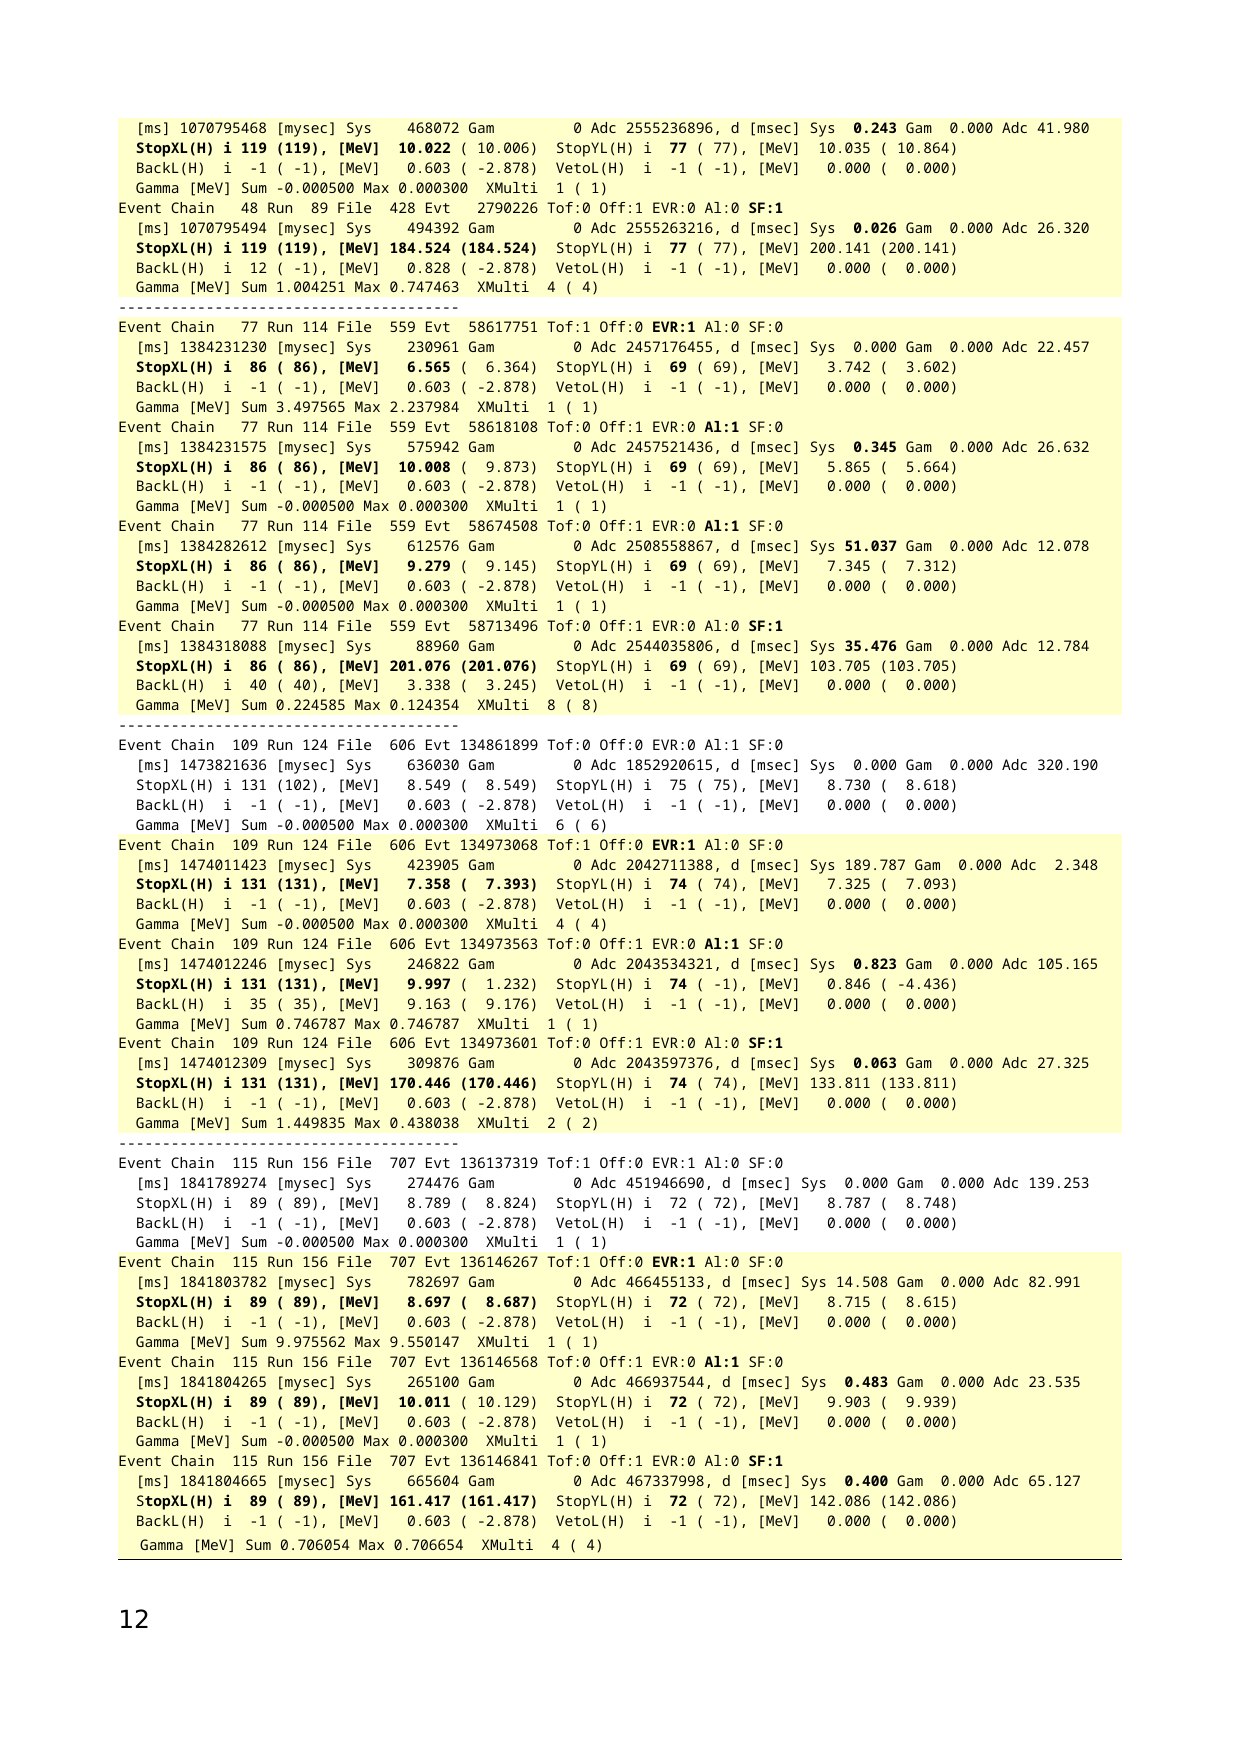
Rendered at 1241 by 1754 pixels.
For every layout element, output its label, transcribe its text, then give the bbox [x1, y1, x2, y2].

text Gamma [MeV] Sum -0.000500 Max 0.000300 XMulti 1 ( 1) [118, 1232, 1122, 1252]
text BackL(H) i -1 ( -1), [MeV] 0.603 ( -2.878) VetoL(H) i -1 ( -1), [MeV] 0.000 ( 0.000) [118, 158, 1122, 178]
text Event Chain 48 Run 89 File 428 Evt 2790226 Tof:0 Off:1 EVR:0 Al:0 SF:1 [118, 198, 1122, 218]
text Gamma [MeV] Sum 1.449835 Max 0.438038 XMulti 2 ( 2) [118, 1113, 1122, 1133]
text Event Chain 115 Run 156 File 707 Evt 136146267 Tof:1 Off:0 EVR:1 Al:0 SF:0 [118, 1252, 1122, 1272]
text Event Chain 77 Run 114 File 559 Evt 58618108 Tof:0 Off:1 EVR:0 Al:1 SF:0 [118, 417, 1122, 436]
text StopXL(H) i 86 ( 86), [MeV] 9.279 ( 9.145) StopYL(H) i 69 ( 69), [MeV] 7.345 ( 7.312) [118, 556, 1122, 576]
text BackL(H) i 40 ( 40), [MeV] 3.338 ( 3.245) VetoL(H) i -1 ( -1), [MeV] 0.000 ( 0.000) [118, 675, 1122, 695]
text [ms] 1841804265 [mysec] Sys 265100 Gam 0 Adc 466937544, d [msec] Sys 0.483 Gam 0.000 Adc 23.535 [118, 1372, 1122, 1391]
text Event Chain 109 Run 124 File 606 Evt 134973563 Tof:0 Off:1 EVR:0 Al:1 SF:0 [118, 934, 1122, 954]
text BackL(H) i -1 ( -1), [MeV] 0.603 ( -2.878) VetoL(H) i -1 ( -1), [MeV] 0.000 ( 0.000) [118, 1511, 1122, 1531]
text Gamma [MeV] Sum 9.975562 Max 9.550147 XMulti 1 ( 1) [118, 1332, 1122, 1352]
text BackL(H) i -1 ( -1), [MeV] 0.603 ( -2.878) VetoL(H) i -1 ( -1), [MeV] 0.000 ( 0.000) [118, 794, 1122, 814]
text BackL(H) i 35 ( 35), [MeV] 9.163 ( 9.176) VetoL(H) i -1 ( -1), [MeV] 0.000 ( 0.000) [118, 993, 1122, 1013]
text Gamma [MeV] Sum 0.224585 Max 0.124354 XMulti 8 ( 8) [118, 695, 1122, 715]
text BackL(H) i -1 ( -1), [MeV] 0.603 ( -2.878) VetoL(H) i -1 ( -1), [MeV] 0.000 ( 0.000) [118, 377, 1122, 397]
text BackL(H) i -1 ( -1), [MeV] 0.603 ( -2.878) VetoL(H) i -1 ( -1), [MeV] 0.000 ( 0.000) [118, 576, 1122, 596]
text Event Chain 115 Run 156 File 707 Evt 136146841 Tof:0 Off:1 EVR:0 Al:0 SF:1 [118, 1451, 1122, 1471]
text StopXL(H) i 131 (102), [MeV] 8.549 ( 8.549) StopYL(H) i 75 ( 75), [MeV] 8.730 ( 8.618) [118, 775, 1122, 794]
text Gamma [MeV] Sum 0.746787 Max 0.746787 XMulti 1 ( 1) [118, 1013, 1122, 1033]
text StopXL(H) i 131 (131), [MeV] 170.446 (170.446) StopYL(H) i 74 ( 74), [MeV] 133.811 (133.811) [118, 1073, 1122, 1093]
text [ms] 1474012309 [mysec] Sys 309876 Gam 0 Adc 2043597376, d [msec] Sys 0.063 Gam 0.000 Adc 27.325 [118, 1053, 1122, 1073]
text Event Chain 109 Run 124 File 606 Evt 134973601 Tof:0 Off:1 EVR:0 Al:0 SF:1 [118, 1033, 1122, 1053]
text [ms] 1384231575 [mysec] Sys 575942 Gam 0 Adc 2457521436, d [msec] Sys 0.345 Gam 0.000 Adc 26.632 [118, 436, 1122, 456]
text --------------------------------------- [118, 715, 1122, 735]
text BackL(H) i -1 ( -1), [MeV] 0.603 ( -2.878) VetoL(H) i -1 ( -1), [MeV] 0.000 ( 0.000) [118, 1093, 1122, 1113]
text StopXL(H) i 86 ( 86), [MeV] 6.565 ( 6.364) StopYL(H) i 69 ( 69), [MeV] 3.742 ( 3.602) [118, 357, 1122, 377]
text Event Chain 109 Run 124 File 606 Evt 134973068 Tof:1 Off:0 EVR:1 Al:0 SF:0 [118, 834, 1122, 854]
text Gamma [MeV] Sum 1.004251 Max 0.747463 XMulti 4 ( 4) [118, 277, 1122, 297]
text [ms] 1070795494 [mysec] Sys 494392 Gam 0 Adc 2555263216, d [msec] Sys 0.026 Gam 0.000 Adc 26.320 [118, 218, 1122, 237]
text StopXL(H) i 119 (119), [MeV] 10.022 ( 10.006) StopYL(H) i 77 ( 77), [MeV] 10.035 ( 10.864) [118, 138, 1122, 158]
text StopXL(H) i 131 (131), [MeV] 7.358 ( 7.393) StopYL(H) i 74 ( 74), [MeV] 7.325 ( 7.093) [118, 874, 1122, 894]
text Event Chain 115 Run 156 File 707 Evt 136137319 Tof:1 Off:0 EVR:1 Al:0 SF:0 [118, 1153, 1122, 1173]
text StopXL(H) i 131 (131), [MeV] 9.997 ( 1.232) StopYL(H) i 74 ( -1), [MeV] 0.846 ( -4.436) [118, 974, 1122, 993]
text StopXL(H) i 86 ( 86), [MeV] 201.076 (201.076) StopYL(H) i 69 ( 69), [MeV] 103.705 (103.705) [118, 655, 1122, 675]
text Gamma [MeV] Sum -0.000500 Max 0.000300 XMulti 1 ( 1) [118, 496, 1122, 516]
text --------------------------------------- [118, 1133, 1122, 1153]
text BackL(H) i -1 ( -1), [MeV] 0.603 ( -2.878) VetoL(H) i -1 ( -1), [MeV] 0.000 ( 0.000) [118, 1411, 1122, 1431]
text StopXL(H) i 89 ( 89), [MeV] 10.011 ( 10.129) StopYL(H) i 72 ( 72), [MeV] 9.903 ( 9.939) [118, 1391, 1122, 1411]
text [ms] 1384318088 [mysec] Sys 88960 Gam 0 Adc 2544035806, d [msec] Sys 35.476 Gam 0.000 Adc 12.784 [118, 635, 1122, 655]
text BackL(H) i -1 ( -1), [MeV] 0.603 ( -2.878) VetoL(H) i -1 ( -1), [MeV] 0.000 ( 0.000) [118, 1312, 1122, 1332]
text Event Chain 109 Run 124 File 606 Evt 134861899 Tof:0 Off:0 EVR:0 Al:1 SF:0 [118, 735, 1122, 755]
text [ms] 1384231230 [mysec] Sys 230961 Gam 0 Adc 2457176455, d [msec] Sys 0.000 Gam 0.000 Adc 22.457 [118, 337, 1122, 357]
text StopXL(H) i 86 ( 86), [MeV] 10.008 ( 9.873) StopYL(H) i 69 ( 69), [MeV] 5.865 ( 5.664) [118, 456, 1122, 476]
text Gamma [MeV] Sum 3.497565 Max 2.237984 XMulti 1 ( 1) [118, 397, 1122, 417]
text [ms] 1474012246 [mysec] Sys 246822 Gam 0 Adc 2043534321, d [msec] Sys 0.823 Gam 0.000 Adc 105.165 [118, 954, 1122, 974]
text Gamma [MeV] Sum 0.706054 Max 0.706654 XMulti 4 ( 4) [118, 1531, 1122, 1559]
text Gamma [MeV] Sum -0.000500 Max 0.000300 XMulti 1 ( 1) [118, 596, 1122, 616]
text Gamma [MeV] Sum -0.000500 Max 0.000300 XMulti 4 ( 4) [118, 914, 1122, 934]
text StopXL(H) i 119 (119), [MeV] 184.524 (184.524) StopYL(H) i 77 ( 77), [MeV] 200.141 (200.141) [118, 237, 1122, 257]
text [ms] 1070795468 [mysec] Sys 468072 Gam 0 Adc 2555236896, d [msec] Sys 0.243 Gam 0.000 Adc 41.980 [118, 118, 1122, 138]
text [ms] 1841804665 [mysec] Sys 665604 Gam 0 Adc 467337998, d [msec] Sys 0.400 Gam 0.000 Adc 65.127 [118, 1471, 1122, 1491]
text Gamma [MeV] Sum -0.000500 Max 0.000300 XMulti 1 ( 1) [118, 1431, 1122, 1451]
text BackL(H) i 12 ( -1), [MeV] 0.828 ( -2.878) VetoL(H) i -1 ( -1), [MeV] 0.000 ( 0.000) [118, 257, 1122, 277]
text StopXL(H) i 89 ( 89), [MeV] 161.417 (161.417) StopYL(H) i 72 ( 72), [MeV] 142.086 (142.086) [118, 1491, 1122, 1511]
text Gamma [MeV] Sum -0.000500 Max 0.000300 XMulti 1 ( 1) [118, 178, 1122, 198]
text StopXL(H) i 89 ( 89), [MeV] 8.789 ( 8.824) StopYL(H) i 72 ( 72), [MeV] 8.787 ( 8.748) [118, 1192, 1122, 1212]
text Event Chain 77 Run 114 File 559 Evt 58674508 Tof:0 Off:1 EVR:0 Al:1 SF:0 [118, 516, 1122, 536]
text [ms] 1841803782 [mysec] Sys 782697 Gam 0 Adc 466455133, d [msec] Sys 14.508 Gam 0.000 Adc 82.991 [118, 1272, 1122, 1292]
text [ms] 1841789274 [mysec] Sys 274476 Gam 0 Adc 451946690, d [msec] Sys 0.000 Gam 0.000 Adc 139.253 [118, 1173, 1122, 1192]
text [ms] 1473821636 [mysec] Sys 636030 Gam 0 Adc 1852920615, d [msec] Sys 0.000 Gam 0.000 Adc 320.190 [118, 755, 1122, 775]
text Event Chain 77 Run 114 File 559 Evt 58713496 Tof:0 Off:1 EVR:0 Al:0 SF:1 [118, 616, 1122, 635]
text Event Chain 77 Run 114 File 559 Evt 58617751 Tof:1 Off:0 EVR:1 Al:0 SF:0 [118, 317, 1122, 337]
text BackL(H) i -1 ( -1), [MeV] 0.603 ( -2.878) VetoL(H) i -1 ( -1), [MeV] 0.000 ( 0.000) [118, 894, 1122, 914]
text [ms] 1384282612 [mysec] Sys 612576 Gam 0 Adc 2508558867, d [msec] Sys 51.037 Gam 0.000 Adc 12.078 [118, 536, 1122, 556]
text --------------------------------------- [118, 297, 1122, 317]
text BackL(H) i -1 ( -1), [MeV] 0.603 ( -2.878) VetoL(H) i -1 ( -1), [MeV] 0.000 ( 0.000) [118, 476, 1122, 496]
text BackL(H) i -1 ( -1), [MeV] 0.603 ( -2.878) VetoL(H) i -1 ( -1), [MeV] 0.000 ( 0.000) [118, 1212, 1122, 1232]
text [ms] 1474011423 [mysec] Sys 423905 Gam 0 Adc 2042711388, d [msec] Sys 189.787 Gam 0.000 Adc 2.348 [118, 854, 1122, 874]
text StopXL(H) i 89 ( 89), [MeV] 8.697 ( 8.687) StopYL(H) i 72 ( 72), [MeV] 8.715 ( 8.615) [118, 1292, 1122, 1312]
text Event Chain 115 Run 156 File 707 Evt 136146568 Tof:0 Off:1 EVR:0 Al:1 SF:0 [118, 1352, 1122, 1372]
text Gamma [MeV] Sum -0.000500 Max 0.000300 XMulti 6 ( 6) [118, 814, 1122, 834]
